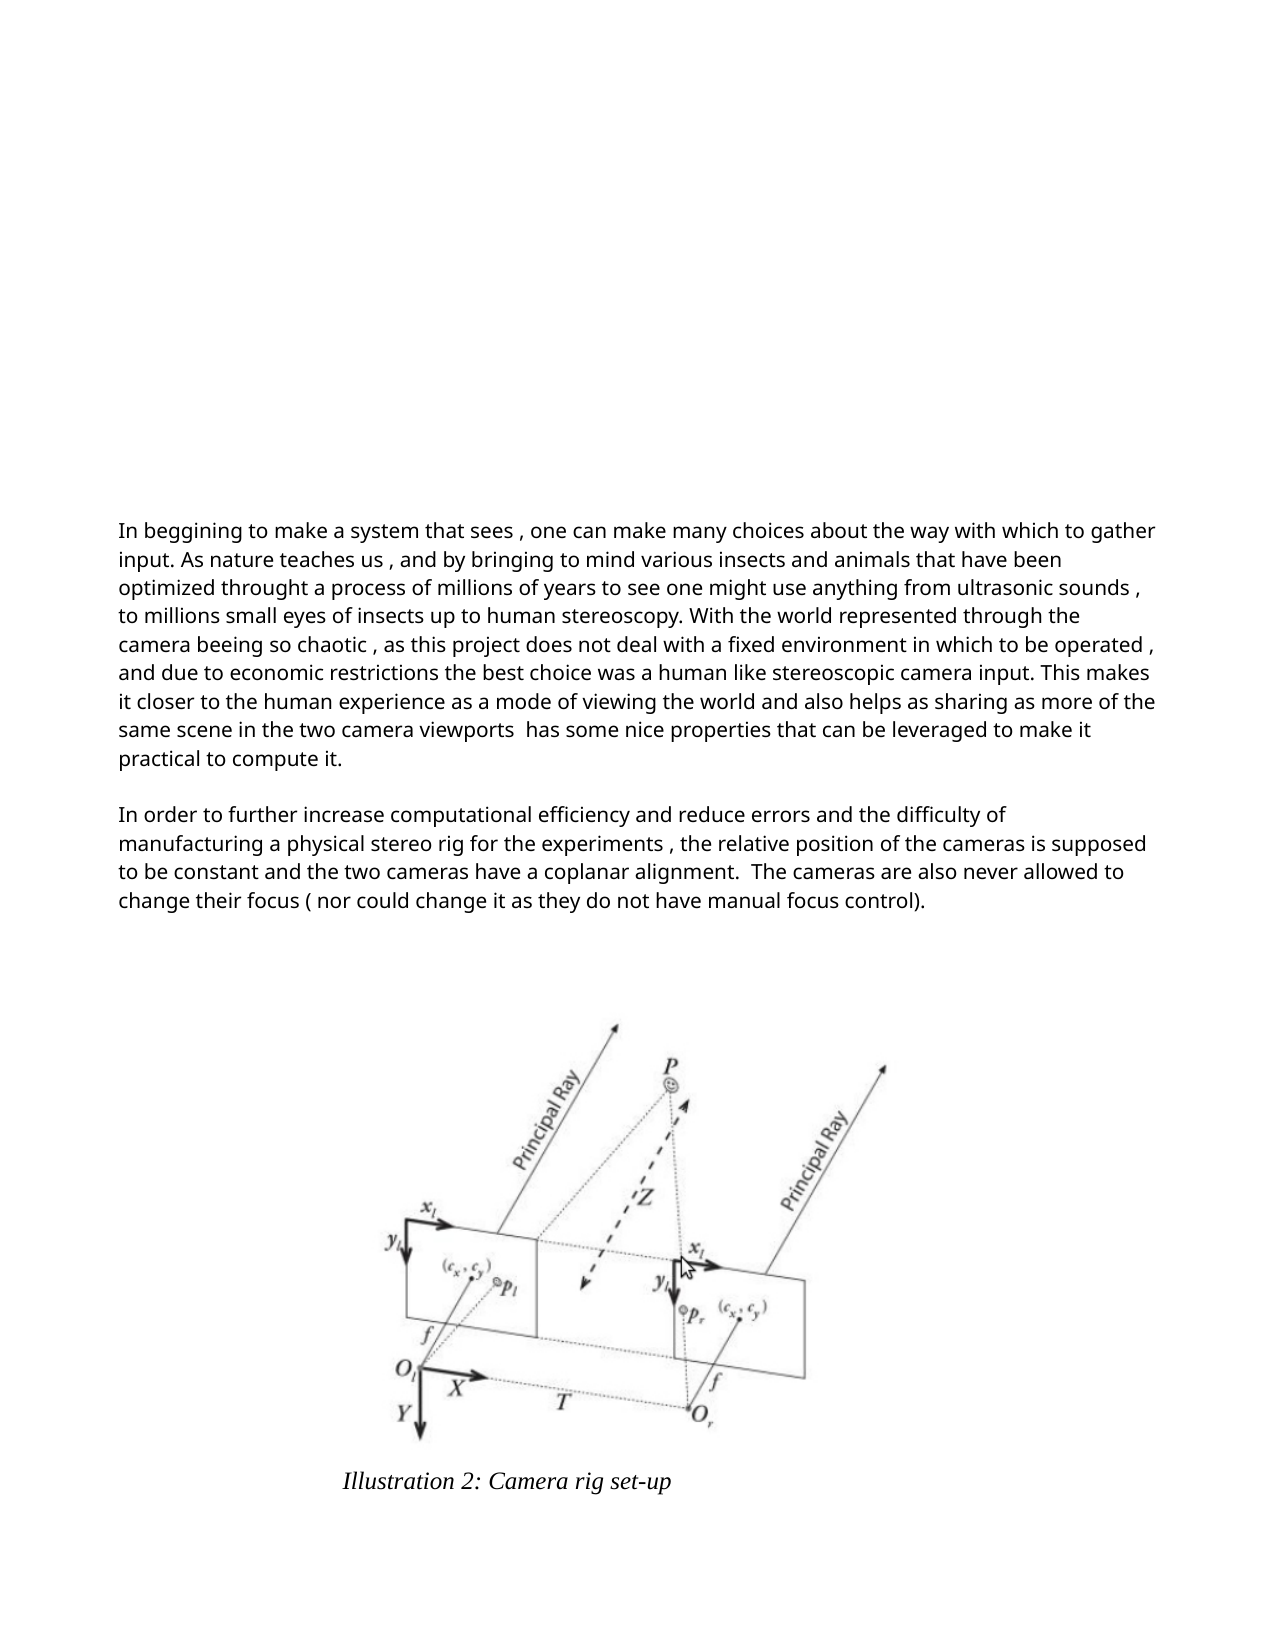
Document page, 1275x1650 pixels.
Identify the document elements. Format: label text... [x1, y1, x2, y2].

text Illustration 2: Camera rig set-up [342, 1467, 933, 1495]
text In order to further increase computational efficiency and reduce errors and the difficulty of manufacturing a physical stereo rig for the experiments , the relative position of the cameras is supposed to be constant and the two cameras have a coplanar alignment. The cameras are also never allowed to change their focus ( nor could change it as they do not have manual focus control). [118, 801, 1157, 914]
picture [342, 983, 933, 1467]
text In beggining to make a system that sees , one can make many choices about the way with which to gather input. As nature teaches us , and by bringing to mind various insects and animals that have been optimized throught a process of millions of years to see one might use anything from ultrasonic sounds , to millions small eyes of insects up to human stereoscopy. With the world represented through the camera beeing so chaotic , as this project does not deal with a fixed environment in which to be operated , and due to economic restrictions the best choice was a human like stereoscopic camera input. This makes it closer to the human experience as a mode of viewing the world and also helps as sharing as more of the same scene in the two camera viewports has some nice properties that can be leveraged to make it practical to compute it. [118, 516, 1157, 772]
